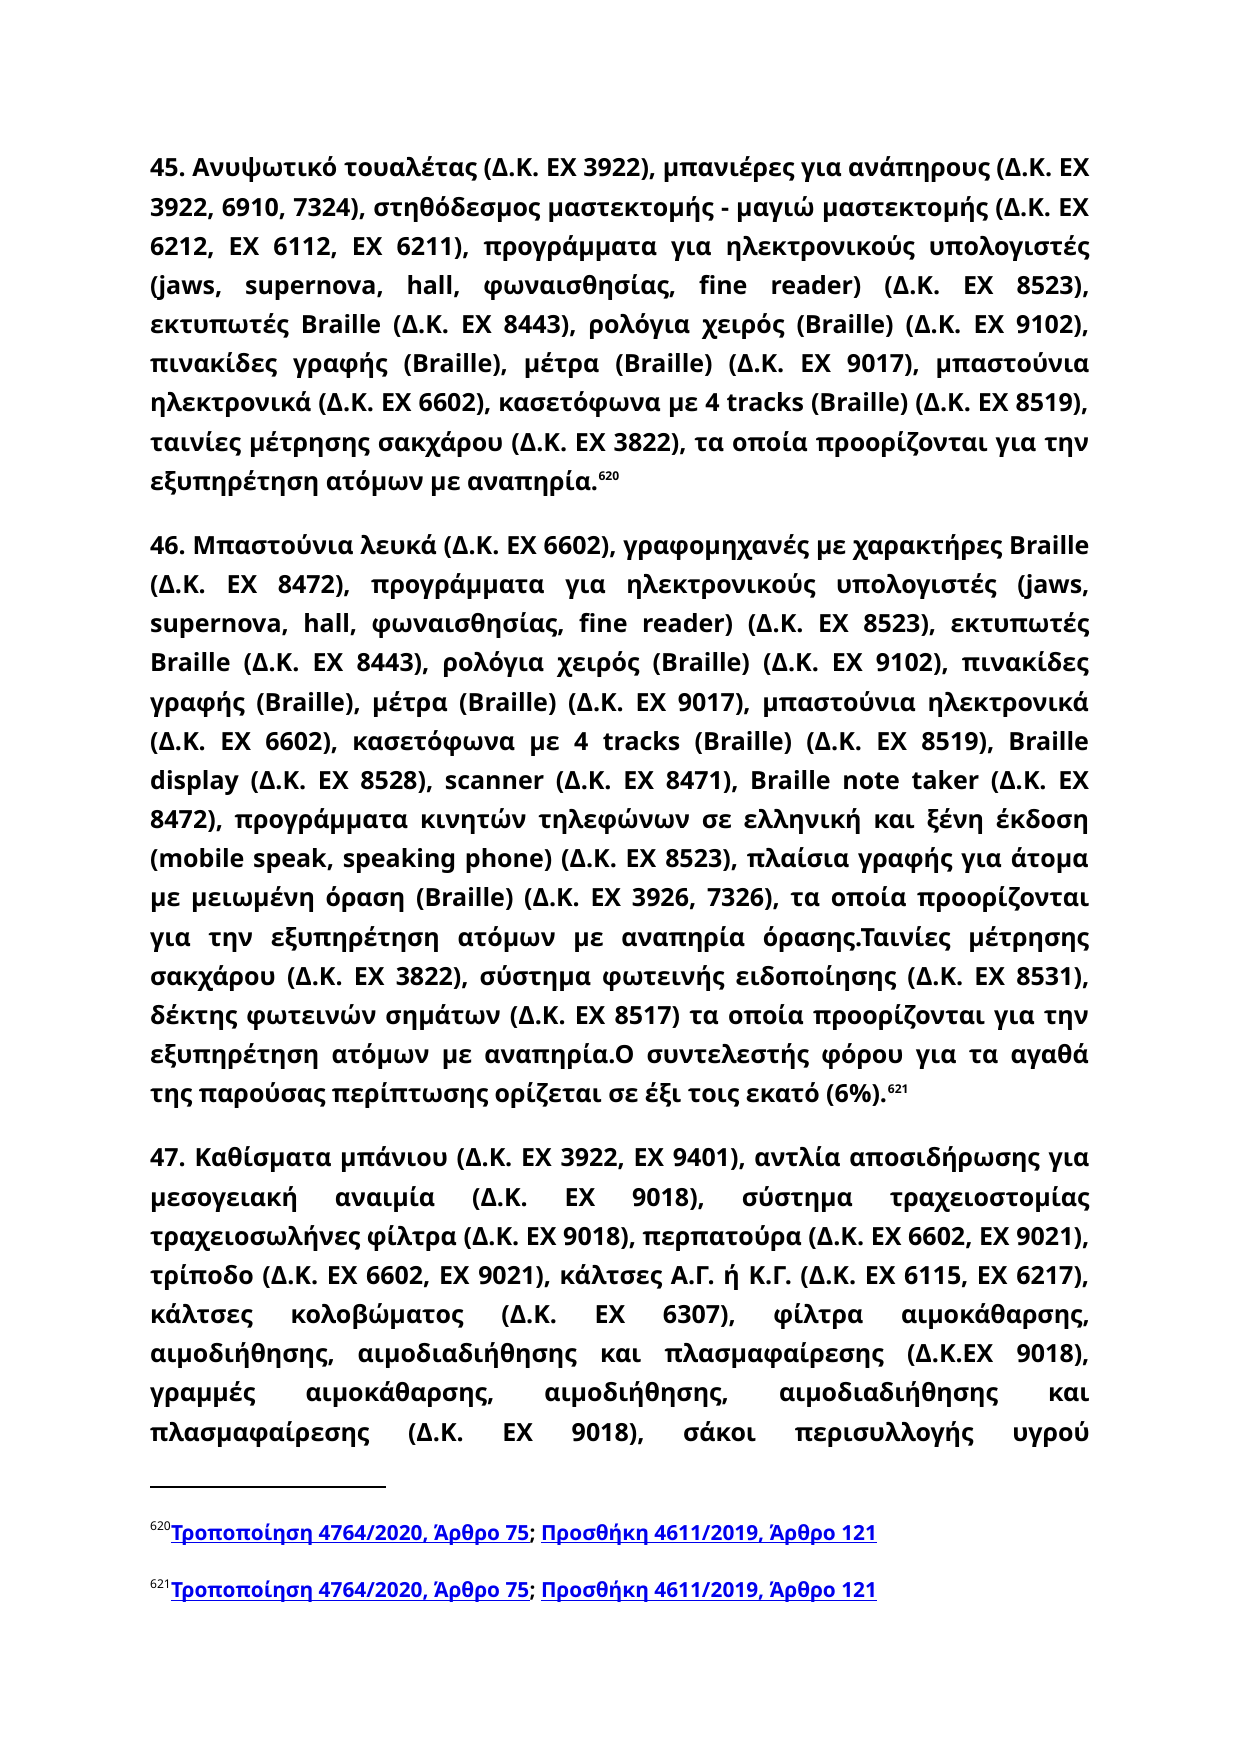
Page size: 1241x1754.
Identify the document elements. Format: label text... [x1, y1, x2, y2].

text 46. Μπαστούνια λευκά (Δ.Κ. ΕΧ 6602), γραφομηχανές με χαρακτήρες Braille (Δ.Κ. ΕΧ 8472), προγράμματα για ηλεκτρονικούς υπολογιστές (jaws, supernova, hall, φωναισθησίας, fine reader) (Δ.Κ. EX 8523), εκτυπωτές Braille (Δ.Κ. EX 8443), ρολόγια χειρός (Braille) (Δ.Κ. EX 9102), πινακίδες γραφής (Braille), μέτρα (Braille) (Δ.Κ. ΕΧ 9017), μπαστούνια ηλεκτρονικά (Δ.Κ. ΕΧ 6602), κασετόφωνα με 4 tracks (Braille) (Δ.Κ. ΕΧ 8519), Braille display (Δ.Κ. ΕΧ 8528), scanner (Δ.Κ. ΕΧ 8471), Braille note taker (Δ.Κ. EX 8472), προγράμματα κινητών τηλεφώνων σε ελληνική και ξένη έκδοση (mobile speak, speaking phone) (Δ.Κ. EX 8523), πλαίσια γραφής για άτομα με μειωμένη όραση (Braille) (Δ.Κ. ΕΧ 3926, 7326), τα οποία προορίζονται για την εξυπηρέτηση ατόμων με αναπηρία όρασης.Ταινίες μέτρησης σακχάρου (Δ.Κ. ΕΧ 3822), σύστημα φωτεινής ειδοποίησης (Δ.Κ. ΕΧ 8531), δέκτης φωτεινών σημάτων (Δ.Κ. ΕΧ 8517) τα οποία προορίζονται για την εξυπηρέτηση ατόμων με αναπηρία.Ο συντελεστής φόρου για τα αγαθά της παρούσας περίπτωσης ορίζεται σε έξι τοις εκατό (6%). [150, 527, 1090, 1110]
text Τροποποίηση 4764/2020, Άρθρο 75; Προσθήκη 4611/2019, Άρθρο 121 [150, 1518, 1090, 1546]
text 45. Ανυψωτικό τουαλέτας (Δ.Κ. ΕΧ 3922), μπανιέρες για ανάπηρους (Δ.Κ. ΕΧ 3922, 6910, 7324), στηθόδεσμος μαστεκτομής - μαγιώ μαστεκτομής (Δ.Κ. ΕΧ 6212, ΕΧ 6112, ΕΧ 6211), προγράμματα για ηλεκτρονικούς υπολογιστές (jaws, supernova, hall, φωναισθησίας, fine reader) (Δ.Κ. EX 8523), εκτυπωτές Braille (Δ.Κ. EX 8443), ρολόγια χειρός (Braille) (Δ.Κ. EX 9102), πινακίδες γραφής (Braille), μέτρα (Braille) (Δ.Κ. ΕΧ 9017), μπαστούνια ηλεκτρονικά (Δ.Κ. ΕΧ 6602), κασετόφωνα με 4 tracks (Braille) (Δ.Κ. ΕΧ 8519), ταινίες μέτρησης σακχάρου (Δ.Κ. ΕΧ 3822), τα οποία προορίζονται για την εξυπηρέτηση ατόμων με αναπηρία. [150, 150, 1090, 497]
text 47. Καθίσματα μπάνιου (Δ.Κ. ΕΧ 3922, ΕΧ 9401), αντλία αποσιδήρωσης για μεσογειακή αναιμία (Δ.Κ. ΕΧ 9018), σύστημα τραχειοστομίας τραχειοσωλήνες φίλτρα (Δ.Κ. ΕΧ 9018), περπατούρα (Δ.Κ. ΕΧ 6602, ΕΧ 9021), τρίποδο (Δ.Κ. ΕΧ 6602, ΕΧ 9021), κάλτσες Α.Γ. ή Κ.Γ. (Δ.Κ. ΕΧ 6115, ΕΧ 6217), κάλτσες κολοβώματος (Δ.Κ. ΕΧ 6307), φίλτρα αιμοκάθαρσης, αιμοδιήθησης, αιμοδιαδιήθησης και πλασμαφαίρεσης (Δ.Κ.ΕΧ 9018), γραμμές αιμοκάθαρσης, αιμοδιήθησης, αιμοδιαδιήθησης και πλασμαφαίρεσης (Δ.Κ. ΕΧ 9018), σάκοι περισυλλογής υγρού [150, 1140, 1090, 1448]
text Τροποποίηση 4764/2020, Άρθρο 75; Προσθήκη 4611/2019, Άρθρο 121 [150, 1576, 1090, 1604]
